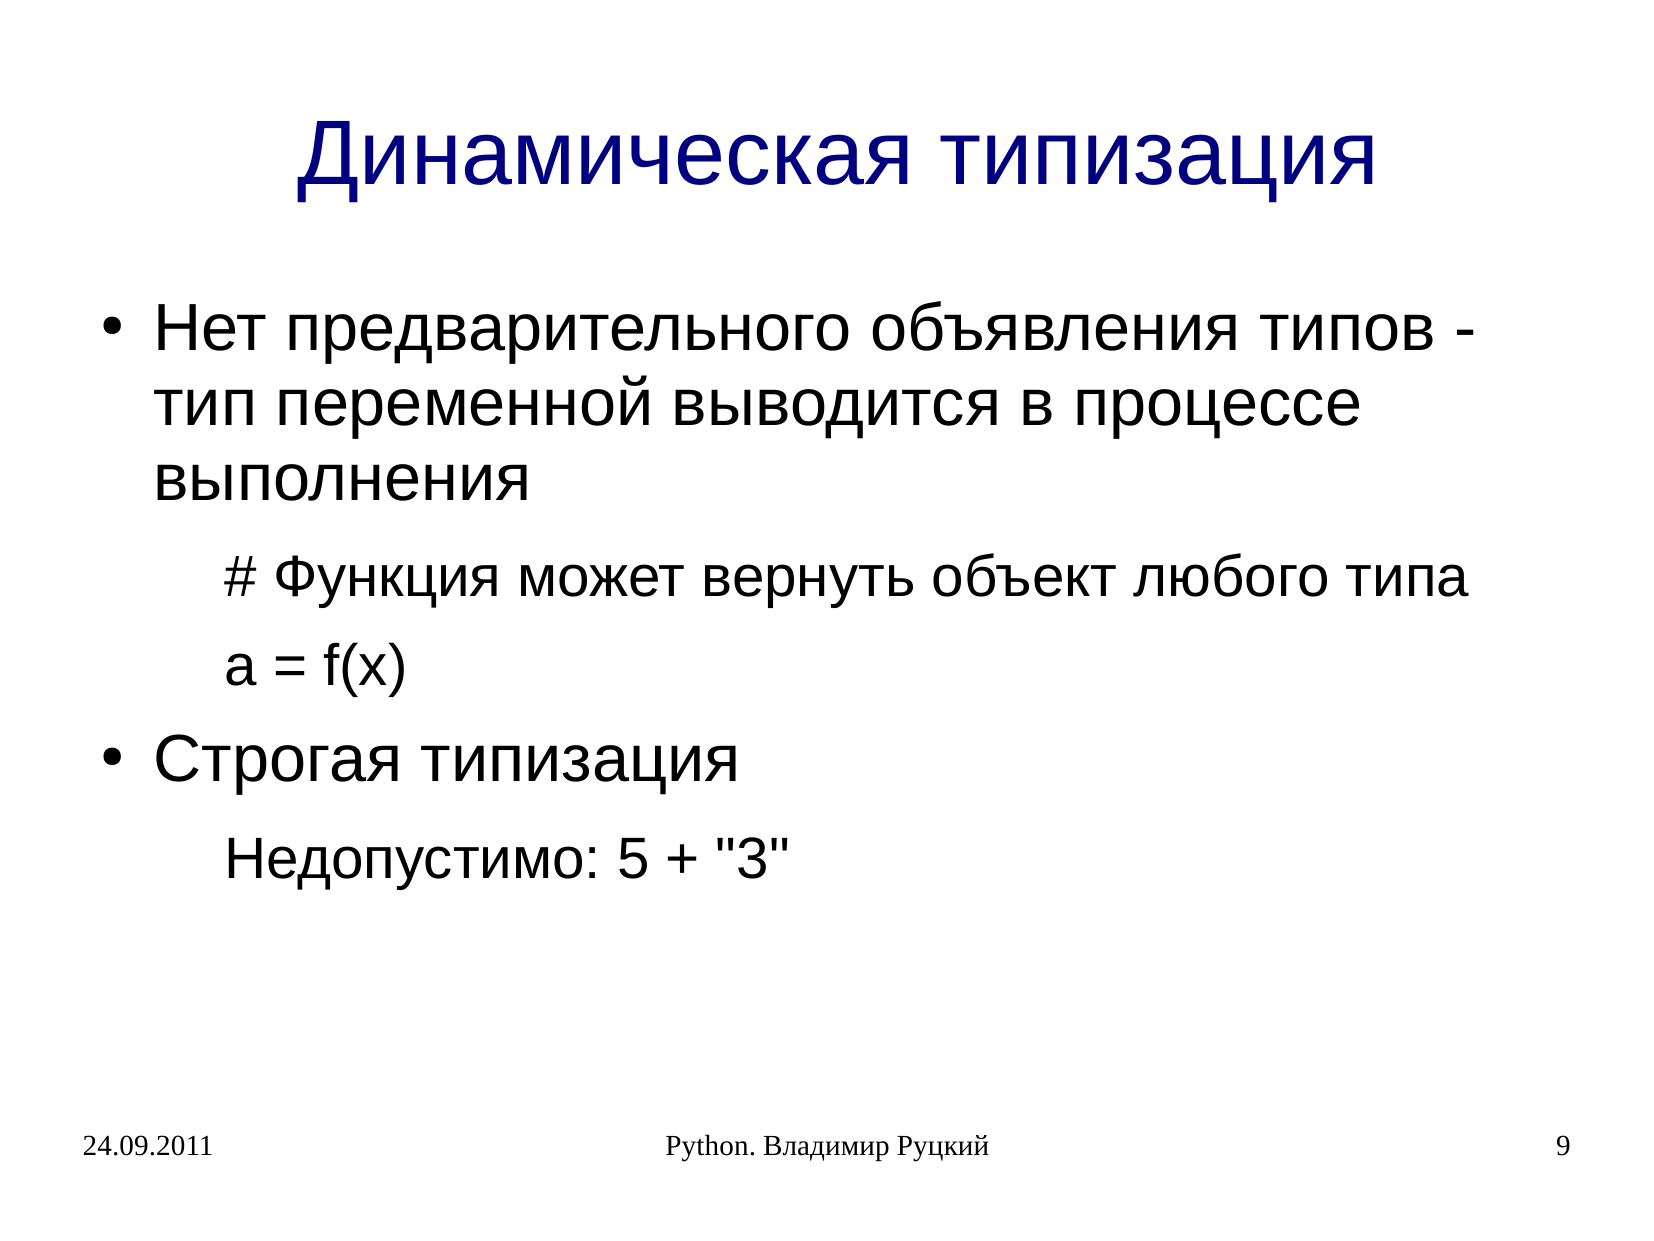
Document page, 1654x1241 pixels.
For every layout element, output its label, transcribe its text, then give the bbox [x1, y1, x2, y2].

list Нет предварительного объявления типов - тип переменной выводится в процессе выполнения # Функция может вернуть объект любого типа a = f(x) Строгая типизация Недопустимо: 5 + "3" [82, 290, 1571, 1109]
title Динамическая типизация [82, 49, 1571, 257]
